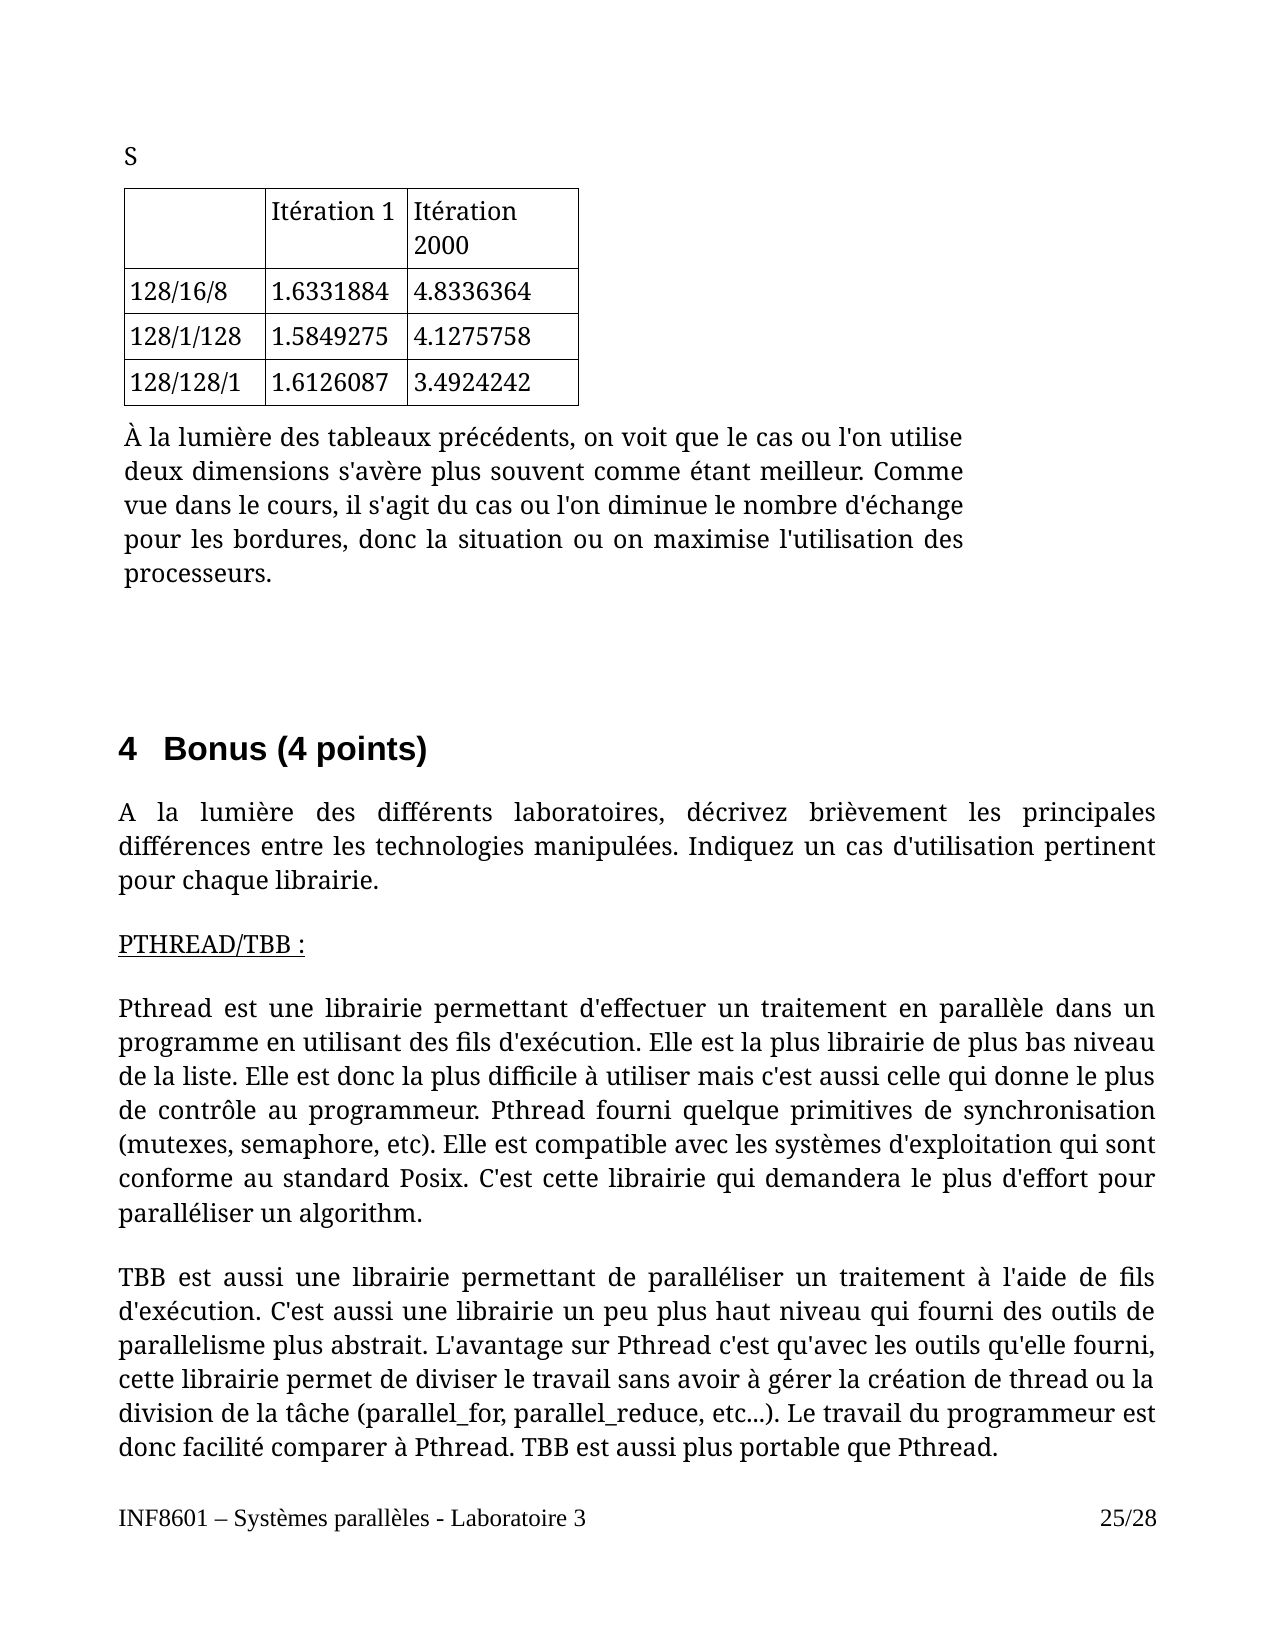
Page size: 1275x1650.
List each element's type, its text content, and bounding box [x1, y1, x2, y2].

text Pthread est une librairie permettant d'effectuer un traitement en parallèle dans un programme en utilisant des fils d'exécution. Elle est la plus librairie de plus bas niveau de la liste. Elle est donc la plus difficile à utiliser mais c'est aussi celle qui donne le plus de contrôle au programmeur. Pthread fourni quelque primitives de synchronisation (mutexes, semaphore, etc). Elle est compatible avec les systèmes d'exploitation qui sont conforme au standard Posix. C'est cette librairie qui demandera le plus d'effort pour paralléliser un algorithm. [118, 991, 1157, 1229]
table_cell 1.5849275 [266, 314, 407, 359]
table_cell [970, 118, 1063, 675]
text TBB est aussi une librairie permettant de paralléliser un traitement à l'aide de fils d'exécution. C'est aussi une librairie un peu plus haut niveau qui fourni des outils de parallelisme plus abstrait. L'avantage sur Pthread c'est qu'avec les outils qu'elle fourni, cette librairie permet de diviser le travail sans avoir à gérer la création de thread ou la division de la tâche (parallel_for, parallel_reduce, etc...). Le travail du programmeur est donc facilité comparer à Pthread. TBB est aussi plus portable que Pthread. [118, 1259, 1157, 1464]
table_cell 3.4924242 [408, 360, 578, 404]
table_header Itération 1 [266, 189, 407, 268]
table_cell 128/1/128 [125, 314, 265, 359]
table_header [125, 189, 265, 268]
table_cell 1.6126087 [266, 360, 407, 404]
table_cell [1064, 118, 1157, 675]
table_cell S À la lumière des tableaux précédents, on voit que le cas ou l'on utilise deux dimensions s'avère plus souvent comme étant meilleur. Comme vue dans le cours, il s'agit du cas ou l'on diminue le nombre d'échange pour les bordures, donc la situation ou on maximise l'utilisation des processeurs. [118, 118, 970, 675]
table_cell 1.6331884 [266, 269, 407, 313]
table_header Itération 2000 [408, 189, 578, 268]
text A la lumière des différents laboratoires, décrivez brièvement les principales différences entre les technologies manipulées. Indiquez un cas d'utilisation pertinent pour chaque librairie. [118, 794, 1157, 897]
table_cell 128/16/8 [125, 269, 265, 313]
table_cell 4.1275758 [408, 314, 578, 359]
table_cell 128/128/1 [125, 360, 265, 404]
table_cell 4.8336364 [408, 269, 578, 313]
text PTHREAD/TBB : [118, 927, 1157, 961]
subtitle Bonus (4 points) [118, 728, 1157, 767]
